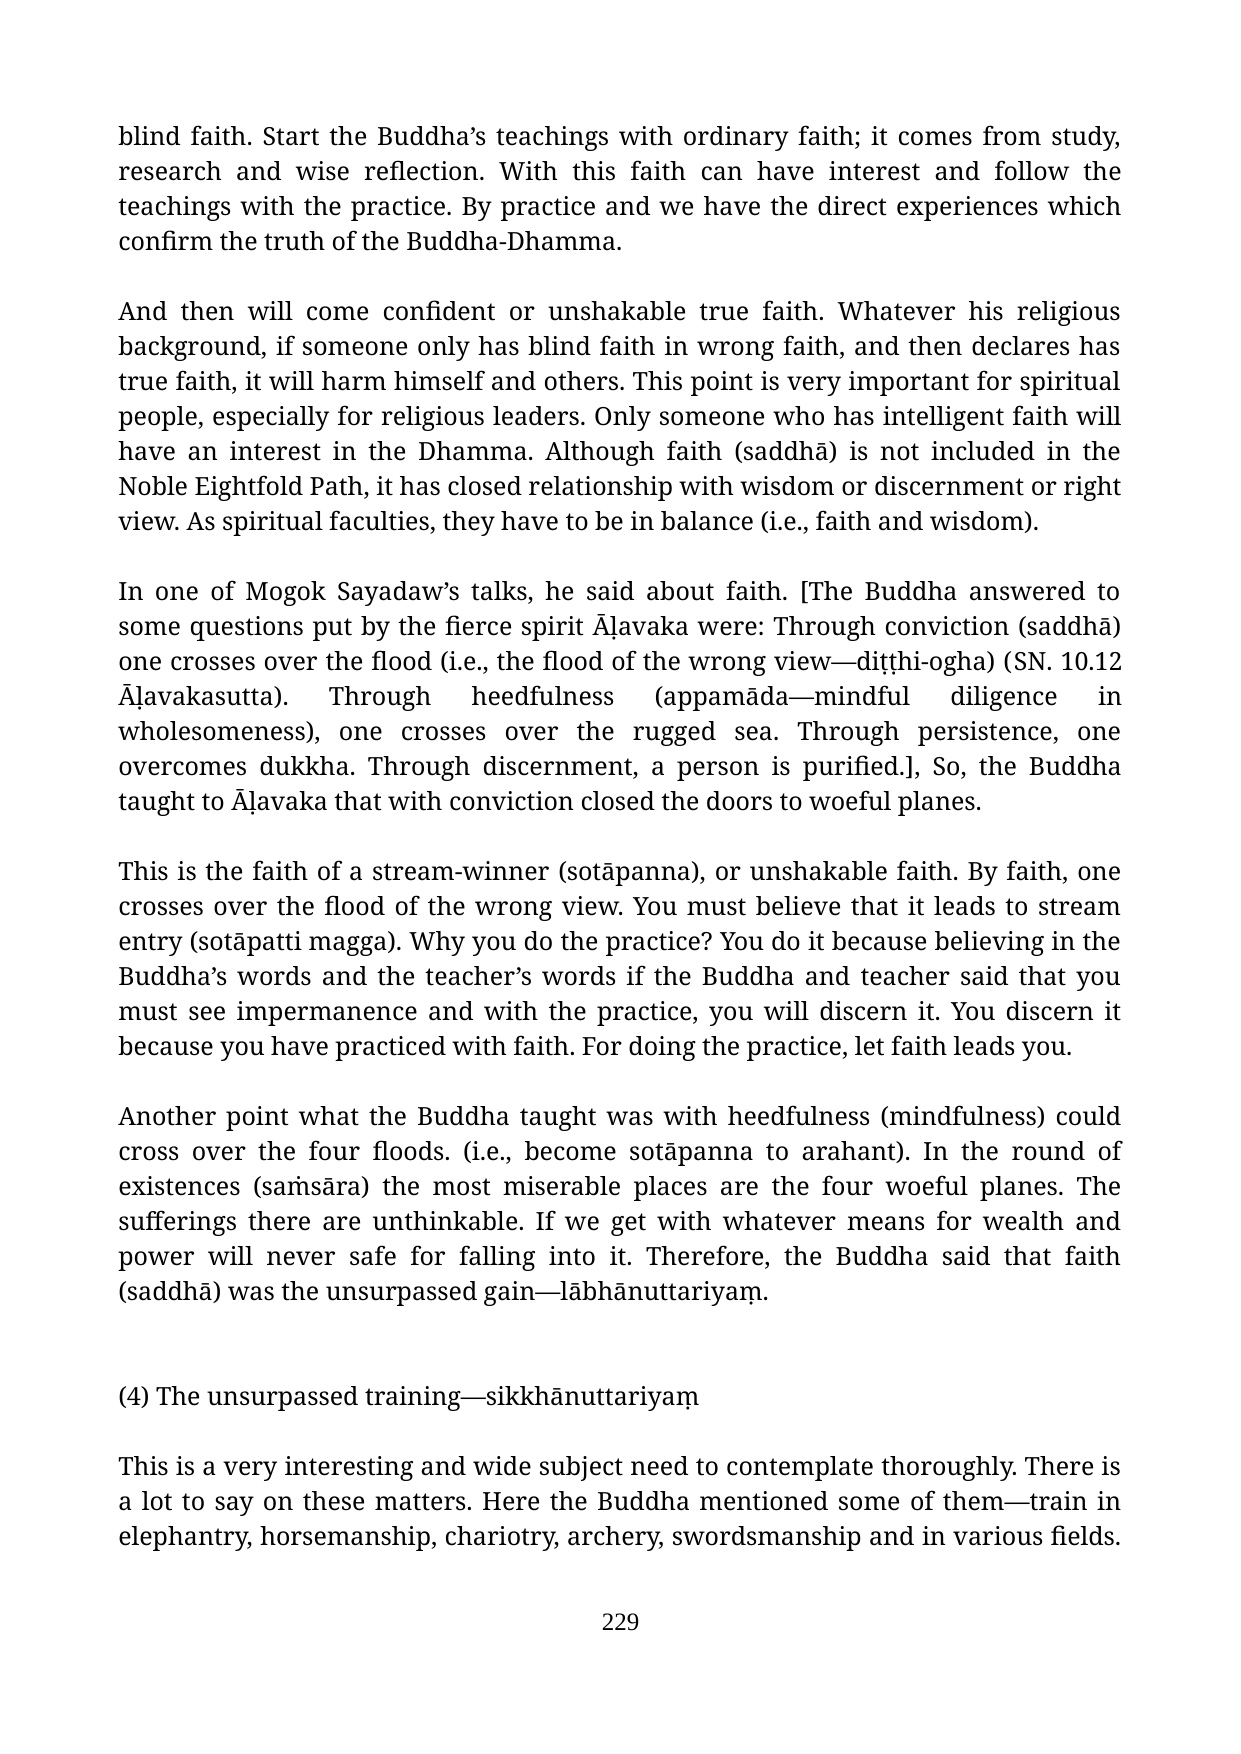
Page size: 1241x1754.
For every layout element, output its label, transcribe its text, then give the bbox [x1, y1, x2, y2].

text blind faith. Start the Buddha’s teachings with ordinary faith; it comes from study, research and wise reflection. With this faith can have interest and follow the teachings with the practice. By practice and we have the direct experiences which confirm the truth of the Buddha-Dhamma. And then will come confident or unshakable true faith. Whatever his religious background, if someone only has blind faith in wrong faith, and then declares has true faith, it will harm himself and others. This point is very important for spiritual people, especially for religious leaders. Only someone who has intelligent faith will have an interest in the Dhamma. Although faith (saddhā) is not included in the Noble Eightfold Path, it has closed relationship with wisdom or discernment or right view. As spiritual faculties, they have to be in balance (i.e., faith and wisdom). In one of Mogok Sayadaw’s talks, he said about faith. [The Buddha answered to some questions put by the fierce spirit Āḷavaka were: Through conviction (saddhā) one crosses over the flood (i.e., the flood of the wrong view—diṭṭhi-ogha) (SN. 10.12 Āḷavakasutta). Through heedfulness (appamāda—mindful diligence in wholesomeness), one crosses over the rugged sea. Through persistence, one overcomes dukkha. Through discernment, a person is purified.], So, the Buddha taught to Āḷavaka that with conviction closed the doors to woeful planes. This is the faith of a stream-winner (sotāpanna), or unshakable faith. By faith, one crosses over the flood of the wrong view. You must believe that it leads to stream entry (sotāpatti magga). Why you do the practice? You do it because believing in the Buddha’s words and the teacher’s words if the Buddha and teacher said that you must see impermanence and with the practice, you will discern it. You discern it because you have practiced with faith. For doing the practice, let faith leads you. Another point what the Buddha taught was with heedfulness (mindfulness) could cross over the four floods. (i.e., become sotāpanna to arahant). In the round of existences (saṁsāra) the most miserable places are the four woeful planes. The sufferings there are unthinkable. If we get with whatever means for wealth and power will never safe for falling into it. Therefore, the Buddha said that faith (saddhā) was the unsurpassed gain—lābhānuttariyaṃ. (4) The unsurpassed training—sikkhānuttariyaṃ This is a very interesting and wide subject need to contemplate thoroughly. There is a lot to say on these matters. Here the Buddha mentioned some of them—train in elephantry, horsemanship, chariotry, archery, swordsmanship and in various fields. [118, 118, 1122, 1553]
